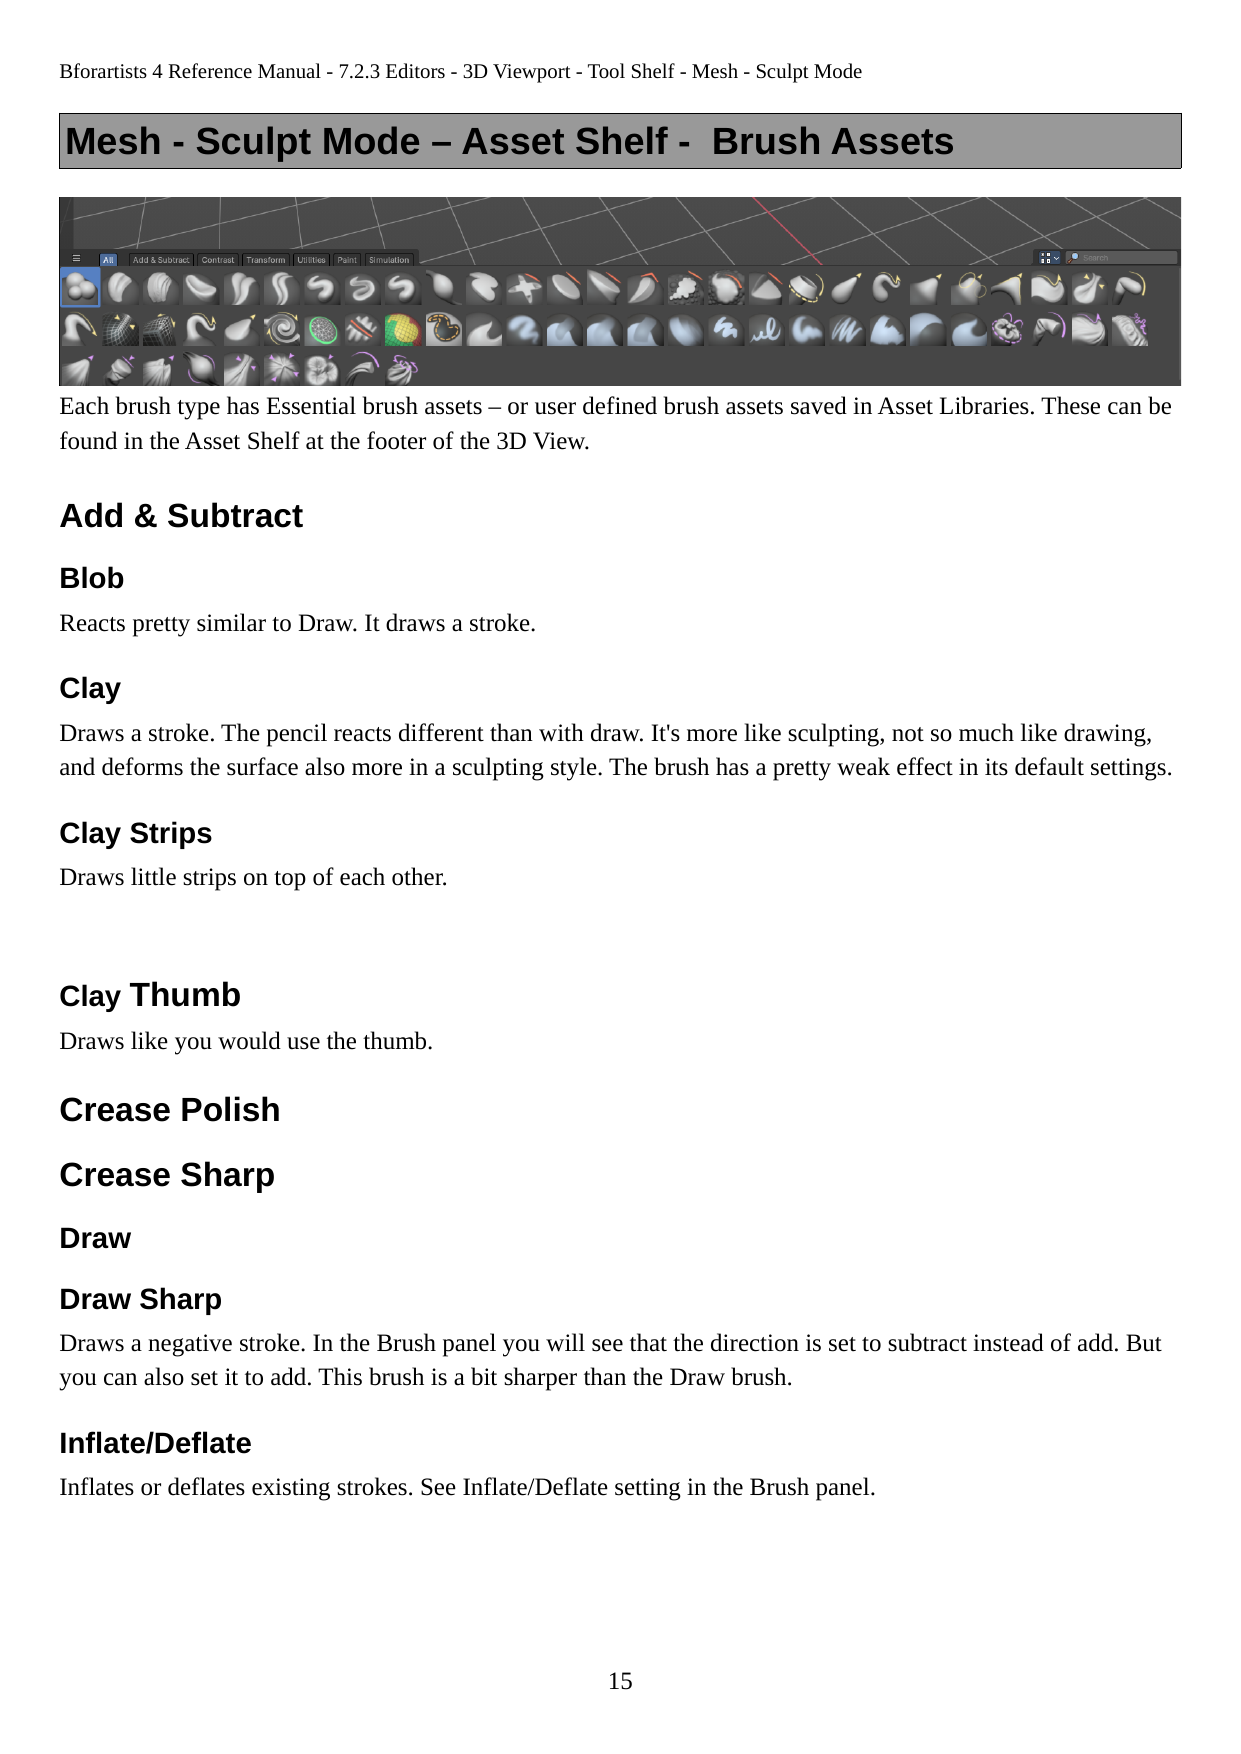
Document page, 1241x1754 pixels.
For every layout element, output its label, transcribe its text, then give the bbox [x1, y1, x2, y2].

text Draws a stroke. The pencil reacts different than with draw. It's more like sculpting, not so much like drawing, and deforms the surface also more in a sculpting style. The brush has a pretty weak effect in its default settings. [59, 718, 1181, 781]
text Inflates or deflates existing strokes. See Inflate/Deflate setting in the Brush panel. [59, 1472, 1181, 1501]
subtitle Add & Subtract [59, 496, 1181, 534]
text Draws little strips on top of each other. [59, 862, 1181, 891]
picture [59, 197, 1182, 386]
text Draws like you would use the thumb. [59, 1026, 1181, 1054]
subtitle Draw Sharp [59, 1282, 1181, 1316]
subtitle Inflate/Deflate [59, 1426, 1181, 1460]
subtitle Blob [59, 561, 1181, 595]
subtitle Clay Thumb [59, 975, 1181, 1013]
subtitle Clay Strips [59, 816, 1181, 849]
subtitle Clay [59, 671, 1181, 705]
text Each brush type has Essential brush assets – or user defined brush assets saved in Asset Libraries. These can be found in the Asset Shelf at the footer of the 3D View. [59, 386, 1181, 454]
table_header Mesh - Sculpt Mode – Asset Shelf - Brush Assets [60, 114, 1181, 168]
subtitle Crease Sharp [59, 1155, 1181, 1194]
text Reacts pretty similar to Draw. It draws a stroke. [59, 608, 1181, 636]
subtitle Crease Polish [59, 1089, 1181, 1128]
text Draws a negative stroke. In the Brush panel you will see that the direction is set to subtract instead of add. But you can also set it to add. This brush is a bit sharper than the Draw brush. [59, 1328, 1181, 1391]
subtitle Draw [59, 1221, 1181, 1255]
